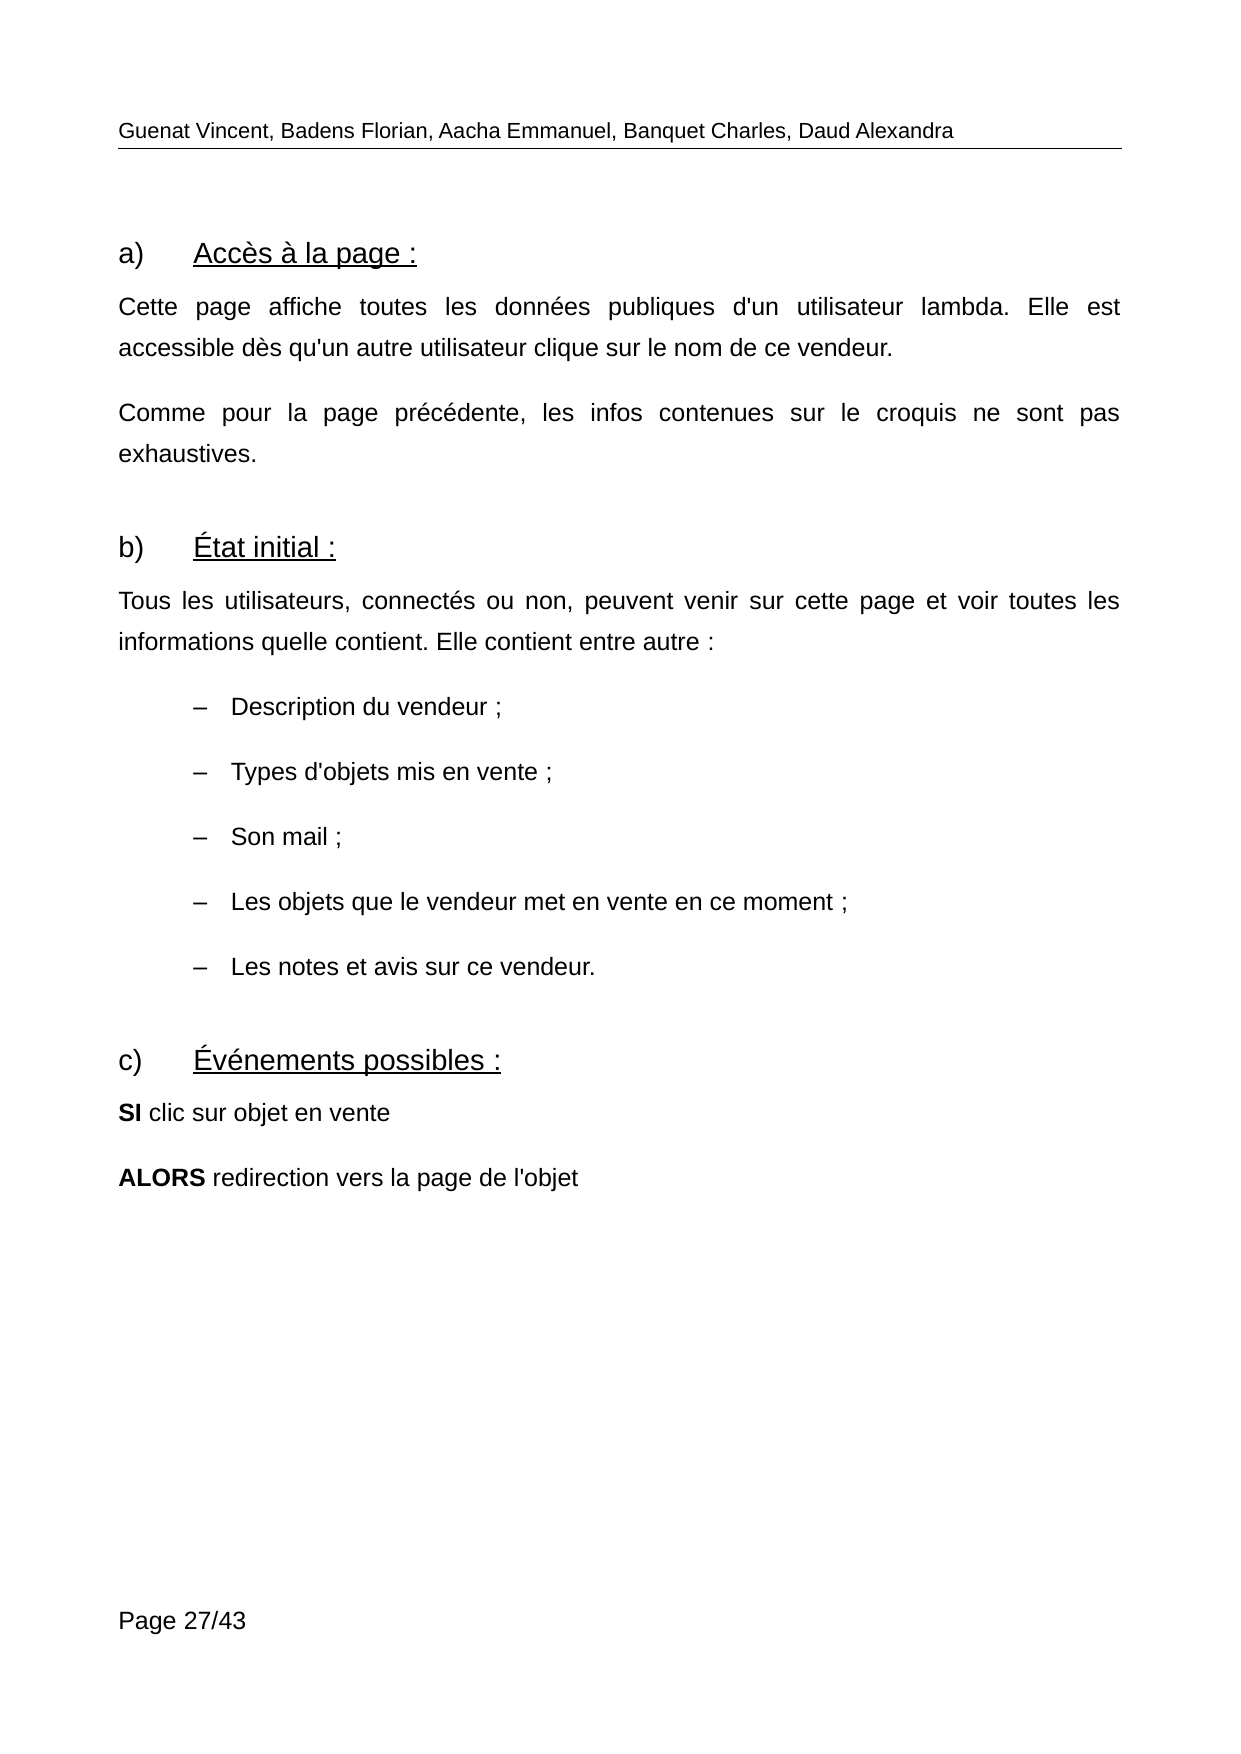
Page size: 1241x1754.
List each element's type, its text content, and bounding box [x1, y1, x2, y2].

text Cette page affiche toutes les données publiques d'un utilisateur lambda. Elle est accessible dès qu'un autre utilisateur clique sur le nom de ce vendeur. [118, 282, 1122, 365]
list Description du vendeur ; [193, 682, 1122, 724]
subtitle Accès à la page : [118, 236, 1122, 270]
text ALORS redirection vers la page de l'objet [118, 1154, 1122, 1195]
list Son mail ; [193, 812, 1122, 854]
text Comme pour la page précédente, les infos contenues sur le croquis ne sont pas exhaustives. [118, 388, 1122, 471]
list Types d'objets mis en vente ; [193, 747, 1122, 789]
subtitle État initial : [118, 530, 1122, 564]
subtitle Événements possibles : [118, 1043, 1122, 1076]
list Les objets que le vendeur met en vente en ce moment ; [193, 877, 1122, 919]
text Tous les utilisateurs, connectés ou non, peuvent venir sur cette page et voir toutes les informations quelle contient. Elle contient entre autre : [118, 576, 1122, 659]
text SI clic sur objet en vente [118, 1089, 1122, 1130]
list Les notes et avis sur ce vendeur. [193, 942, 1122, 984]
